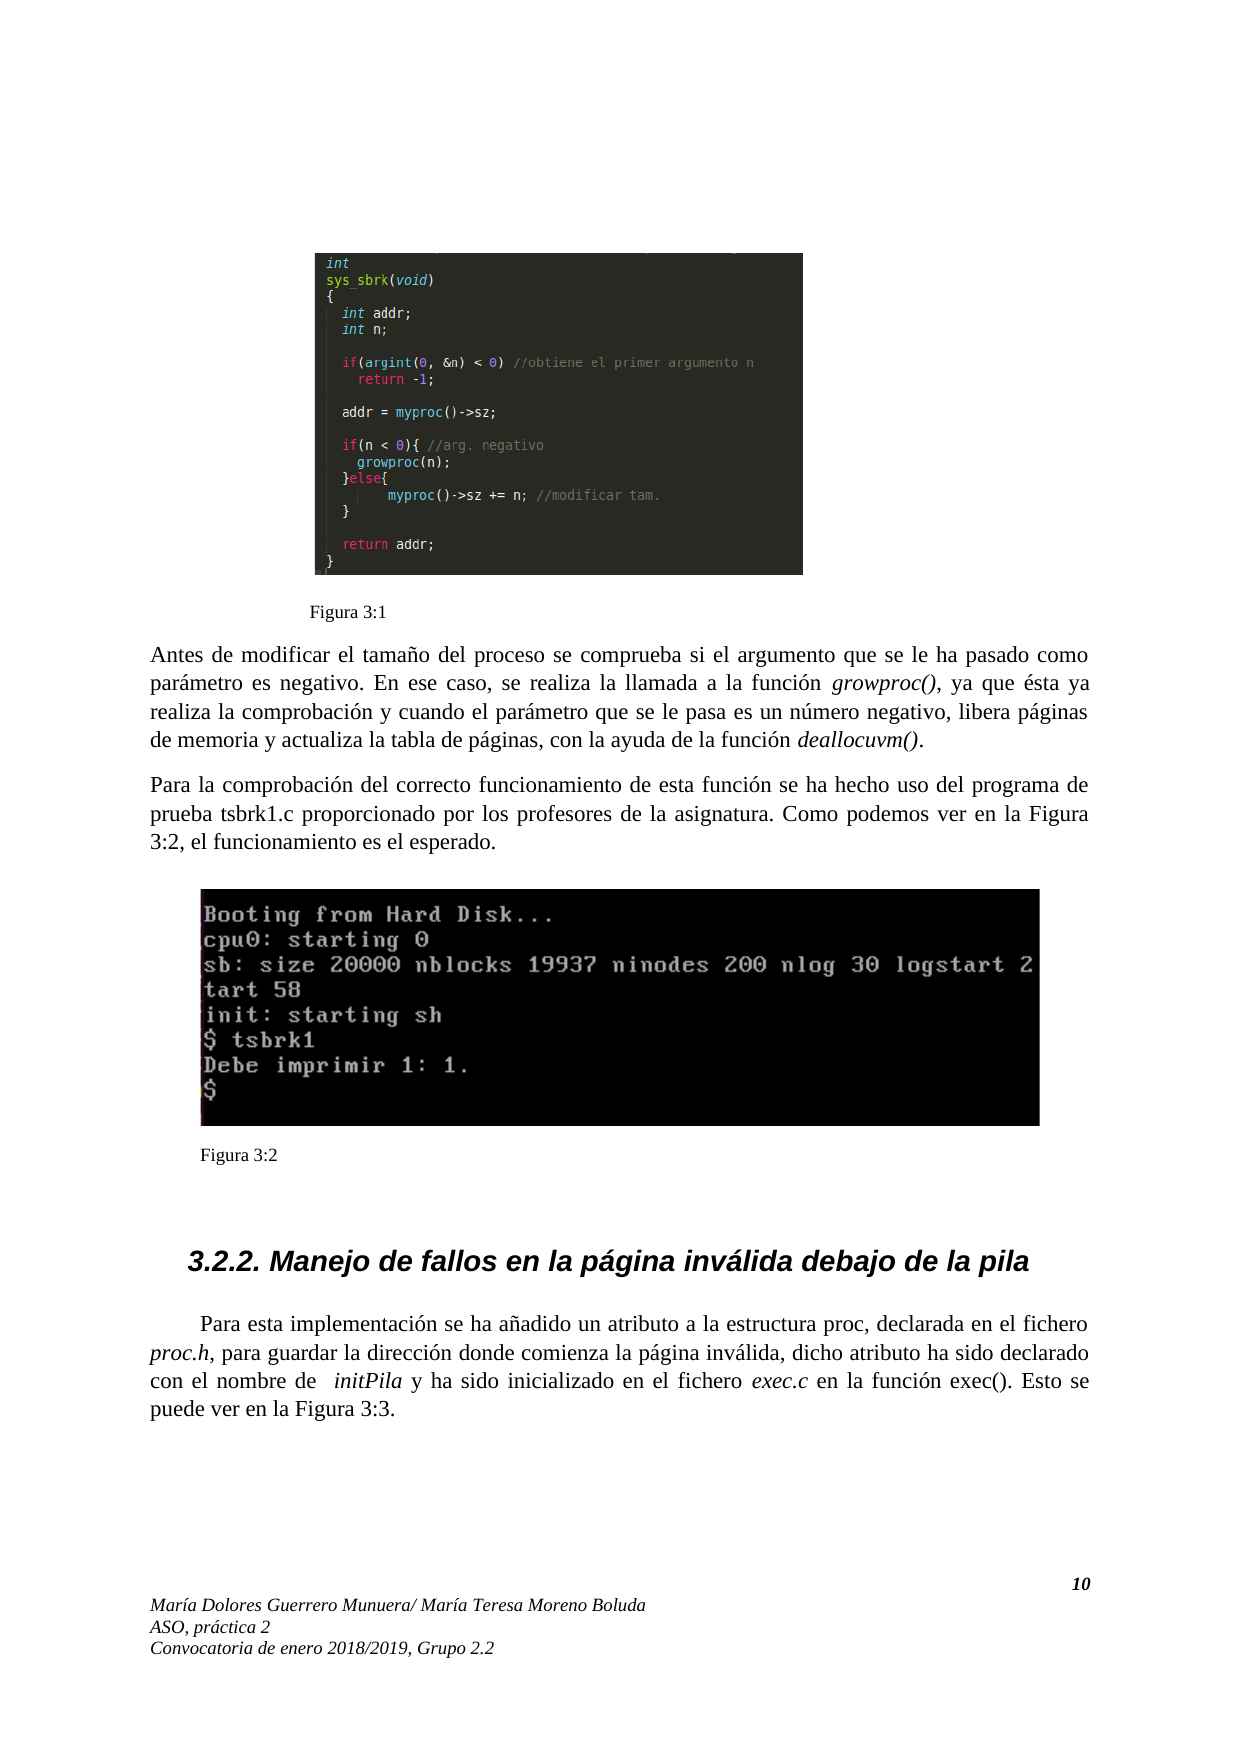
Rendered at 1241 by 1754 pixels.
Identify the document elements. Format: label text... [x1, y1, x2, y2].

text Para la comprobación del correcto funcionamiento de esta función se ha hecho uso del programa de prueba tsbrk1.c proporcionado por los profesores de la asignatura. Como podemos ver en la Figura 3:2, el funcionamiento es el esperado. [150, 771, 1090, 854]
text Figura 3:2 [150, 1144, 1090, 1166]
text Figura 3:1 [150, 601, 1090, 623]
picture [200, 889, 1040, 1126]
text Antes de modificar el tamaño del proceso se comprueba si el argumento que se le ha pasado como parámetro es negativo. En ese caso, se realiza la llamada a la función growproc(), ya que ésta ya realiza la comprobación y cuando el parámetro que se le pasa es un número negativo, libera páginas de memoria y actualiza la tabla de páginas, con la ayuda de la función deallocuvm(). [150, 641, 1090, 753]
subtitle 3.2.2. Manejo de fallos en la página inválida debajo de la pila [187, 1243, 1090, 1277]
text Para esta implementación se ha añadido un atributo a la estructura proc, declarada en el fichero proc.h, para guardar la dirección donde comienza la página inválida, dicho atributo ha sido declarado con el nombre de initPila y ha sido inicializado en el fichero exec.c en la función exec(). Esto se puede ver en la Figura 3:3. [150, 1310, 1090, 1422]
picture [314, 253, 803, 575]
